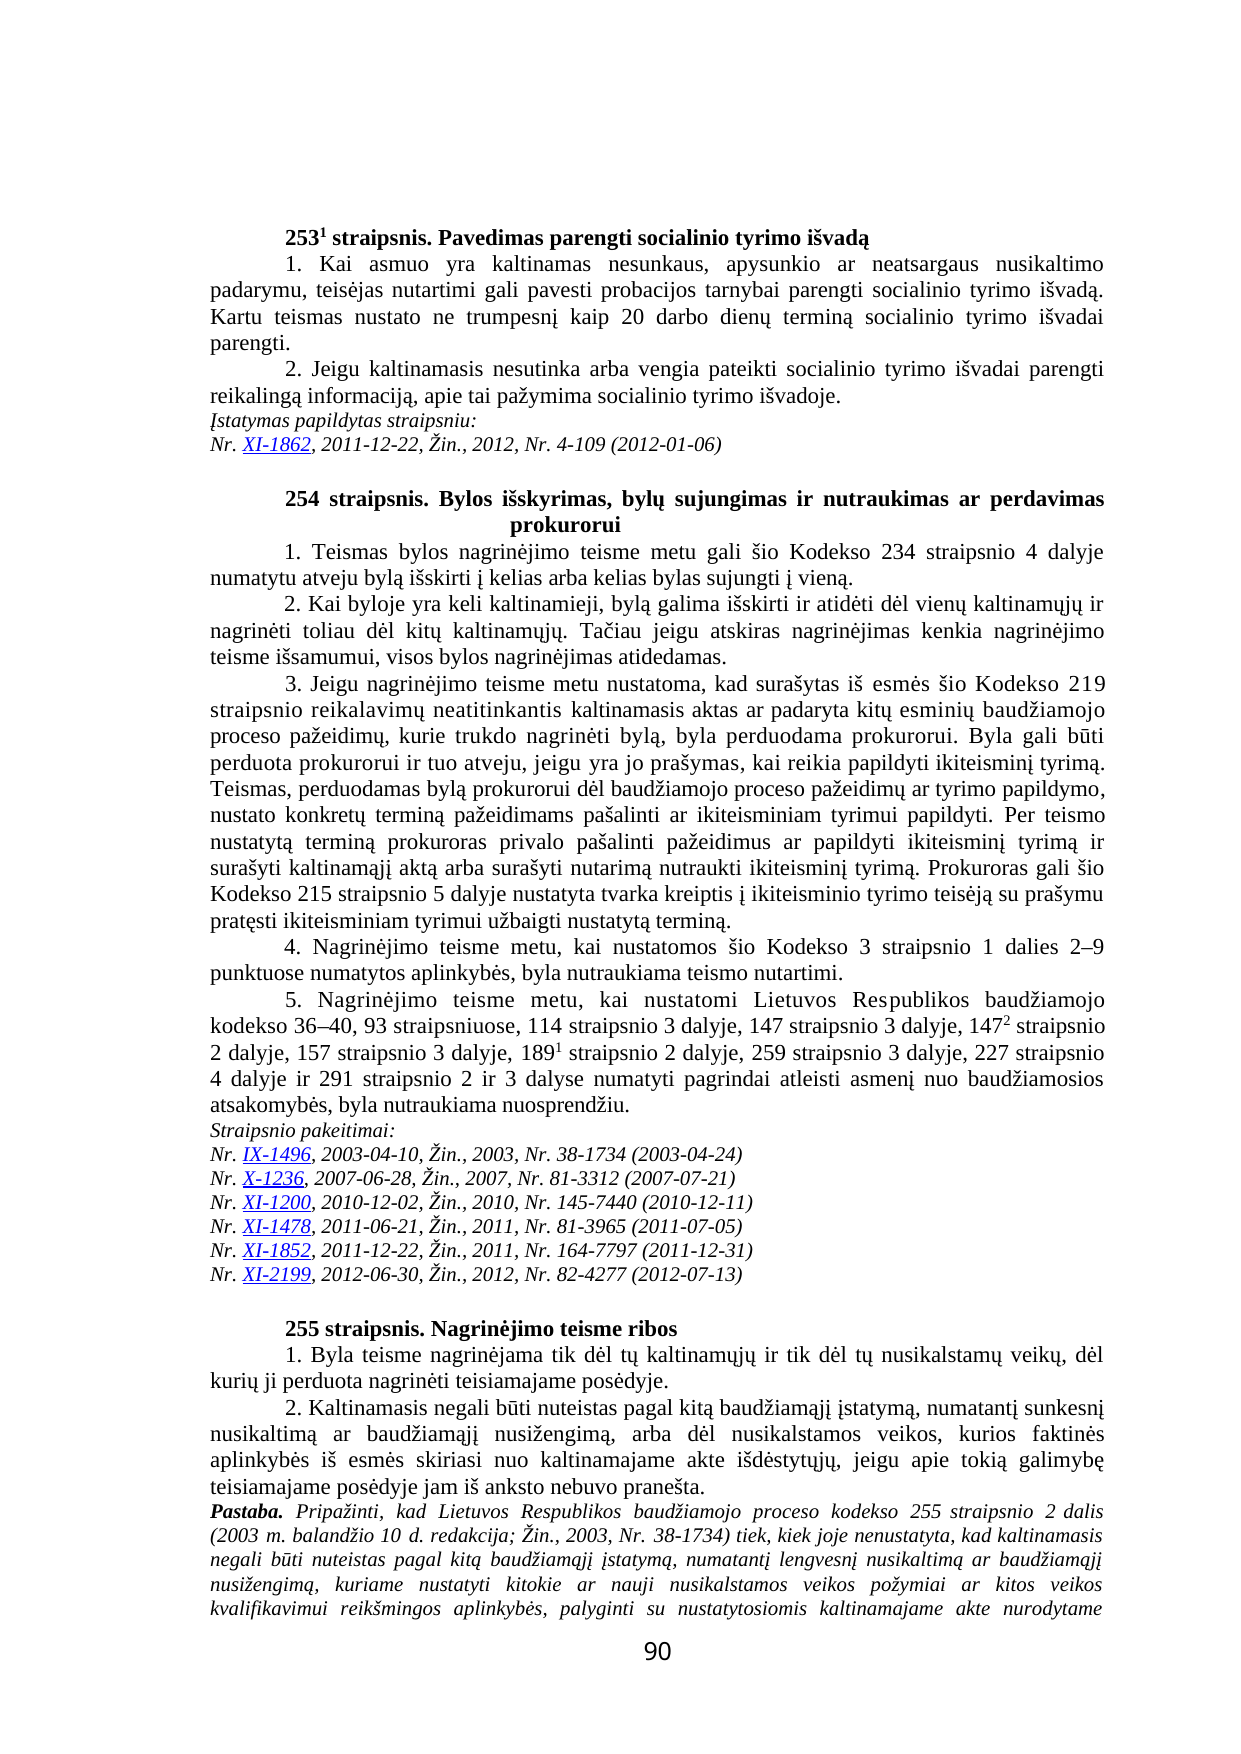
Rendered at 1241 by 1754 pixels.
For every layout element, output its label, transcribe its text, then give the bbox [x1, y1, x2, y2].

text Nr. XI-1200, 2010-12-02, Žin., 2010, Nr. 145-7440 (2010-12-11) [210, 1190, 1106, 1214]
text 1. Byla teisme nagrinėjama tik dėl tų kaltinamųjų ir tik dėl tų nusikalstamų veikų, dėl kurių ji perduota nagrinėti teisiamajame posėdyje. [210, 1341, 1106, 1394]
text 3. Jeigu nagrinėjimo teisme metu nustatoma, kad surašytas iš esmės šio Kodekso 219 straipsnio reikalavimų neatitinkantis kaltinamasis aktas ar padaryta kitų esminių baudžiamojo proceso pažeidimų, kurie trukdo nagrinėti bylą, byla perduodama prokurorui. Byla gali būti perduota prokurorui ir tuo atveju, jeigu yra jo prašymas, kai reikia papildyti ikiteisminį tyrimą. Teismas, perduodamas bylą prokurorui dėl baudžiamojo proceso pažeidimų ar tyrimo papildymo, nustato konkretų terminą pažeidimams pašalinti ar ikiteisminiam tyrimui papildyti. Per teismo nustatytą terminą prokuroras privalo pašalinti pažeidimus ar papildyti ikiteisminį tyrimą ir surašyti kaltinamąjį aktą arba surašyti nutarimą nutraukti ikiteisminį tyrimą. Prokuroras gali šio Kodekso 215 straipsnio 5 dalyje nustatyta tvarka kreiptis į ikiteisminio tyrimo teisėją su prašymu pratęsti ikiteisminiam tyrimui užbaigti nustatytą terminą. [210, 669, 1106, 933]
text 1. Teismas bylos nagrinėjimo teisme metu gali šio Kodekso 234 straipsnio 4 dalyje numatytu atveju bylą išskirti į kelias arba kelias bylas sujungti į vieną. [210, 538, 1106, 591]
text 2. Jeigu kaltinamasis nesutinka arba vengia pateikti socialinio tyrimo išvadai parengti reikalingą informaciją, apie tai pažymima socialinio tyrimo išvadoje. [210, 356, 1106, 408]
text 2531 straipsnis. Pavedimas parengti socialinio tyrimo išvadą [210, 224, 1106, 250]
text Straipsnio pakeitimai: [210, 1118, 1106, 1142]
text Nr. XI-1478, 2011-06-21, Žin., 2011, Nr. 81-3965 (2011-07-05) [210, 1214, 1106, 1238]
text 4. Nagrinėjimo teisme metu, kai nustatomos šio Kodekso 3 straipsnio 1 dalies 2–9 punktuose numatytos aplinkybės, byla nutraukiama teismo nutartimi. [210, 933, 1106, 986]
text 255 straipsnis. Nagrinėjimo teisme ribos [210, 1315, 1106, 1341]
text 2. Kaltinamasis negali būti nuteistas pagal kitą baudžiamąjį įstatymą, numatantį sunkesnį nusikaltimą ar baudžiamąjį nusižengimą, arba dėl nusikalstamos veikos, kurios faktinės aplinkybės iš esmės skiriasi nuo kaltinamajame akte išdėstytųjų, jeigu apie tokią galimybę teisiamajame posėdyje jam iš anksto nebuvo pranešta. [210, 1394, 1106, 1499]
text 254 straipsnis. Bylos išskyrimas, bylų sujungimas ir nutraukimas ar perdavimas prokurorui [285, 485, 1106, 538]
text Nr. XI-1852, 2011-12-22, Žin., 2011, Nr. 164-7797 (2011-12-31) [210, 1238, 1106, 1262]
text Nr. XI-1862, 2011-12-22, Žin., 2012, Nr. 4-109 (2012-01-06) [210, 432, 1106, 456]
text 1. Kai asmuo yra kaltinamas nesunkaus, apysunkio ar neatsargaus nusikaltimo padarymu, teisėjas nutartimi gali pavesti probacijos tarnybai parengti socialinio tyrimo išvadą. Kartu teismas nustato ne trumpesnį kaip 20 darbo dienų terminą socialinio tyrimo išvadai parengti. [210, 250, 1106, 356]
text Nr. XI-2199, 2012-06-30, Žin., 2012, Nr. 82-4277 (2012-07-13) [210, 1262, 1106, 1286]
text Nr. IX-1496, 2003-04-10, Žin., 2003, Nr. 38-1734 (2003-04-24) [210, 1142, 1106, 1166]
text Nr. X-1236, 2007-06-28, Žin., 2007, Nr. 81-3312 (2007-07-21) [210, 1166, 1106, 1190]
text Pastaba. Pripažinti, kad Lietuvos Respublikos baudžiamojo proceso kodekso 255 straipsnio 2 dalis (2003 m. balandžio 10 d. redakcija; Žin., 2003, Nr. 38-1734) tiek, kiek joje nenustatyta, kad kaltinamasis negali būti nuteistas pagal kitą baudžiamąjį įstatymą, numatantį lengvesnį nusikaltimą ar baudžiamąjį nusižengimą, kuriame nustatyti kitokie ar nauji nusikalstamos veikos požymiai ar kitos veikos kvalifikavimui reikšmingos aplinkybės, palyginti su nustatytosiomis kaltinamajame akte nurodytame [210, 1499, 1106, 1619]
text 2. Kai byloje yra keli kaltinamieji, bylą galima išskirti ir atidėti dėl vienų kaltinamųjų ir nagrinėti toliau dėl kitų kaltinamųjų. Tačiau jeigu atskiras nagrinėjimas kenkia nagrinėjimo teisme išsamumui, visos bylos nagrinėjimas atidedamas. [210, 591, 1106, 669]
text Įstatymas papildytas straipsniu: [210, 408, 1106, 432]
text 5. Nagrinėjimo teisme metu, kai nustatomi Lietuvos Respublikos baudžiamojo kodekso 36–40, 93 straipsniuose, 114 straipsnio 3 dalyje, 147 straipsnio 3 dalyje, 1472 straipsnio 2 dalyje, 157 straipsnio 3 dalyje, 1891 straipsnio 2 dalyje, 259 straipsnio 3 dalyje, 227 straipsnio 4 dalyje ir 291 straipsnio 2 ir 3 dalyse numatyti pagrindai atleisti asmenį nuo baudžiamosios atsakomybės, byla nutraukiama nuosprendžiu. [210, 986, 1106, 1118]
